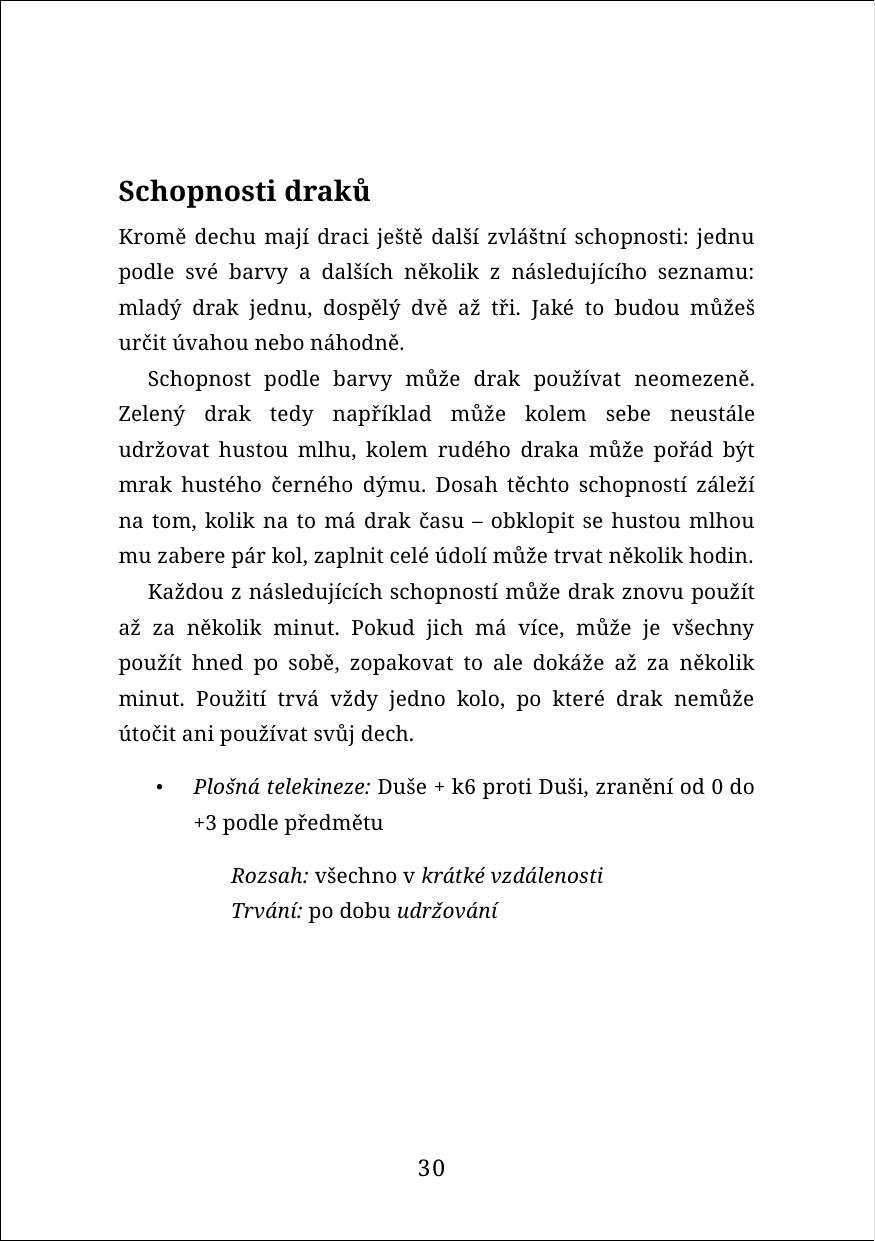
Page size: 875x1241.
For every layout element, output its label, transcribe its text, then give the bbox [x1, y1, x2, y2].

text Kromě dechu mají draci ještě další zvláštní schopnosti: jednu podle své barvy a dalších několik z následujícího seznamu: mladý drak jednu, dospělý dvě až tři. Jaké to budou můžeš určit úvahou nebo náhodně. Schopnost podle barvy může drak používat neomezeně. Zelený drak tedy například může kolem sebe neustále udržovat hustou mlhu, kolem rudého draka může pořád být mrak hustého černého dýmu. Dosah těchto schopností záleží na tom, kolik na to má drak času – obklopit se hustou mlhou mu zabere pár kol, zaplnit celé údolí může trvat několik hodin. Každou z následujících schopností může drak znovu použít až za několik minut. Pokud jich má více, může je všechny použít hned po sobě, zopakovat to ale dokáže až za několik minut. Použití trvá vždy jedno kolo, po které drak nemůže útočit ani používat svůj dech. [118, 222, 756, 748]
list Plošná telekineze: Duše + k6 proti Duši, zranění od 0 do +3 podle předmětu [156, 772, 756, 836]
subtitle Schopnosti draků [118, 172, 756, 210]
list Rozsah: všechno v krátké vzdálenosti Trvání: po dobu udržování [193, 861, 756, 925]
